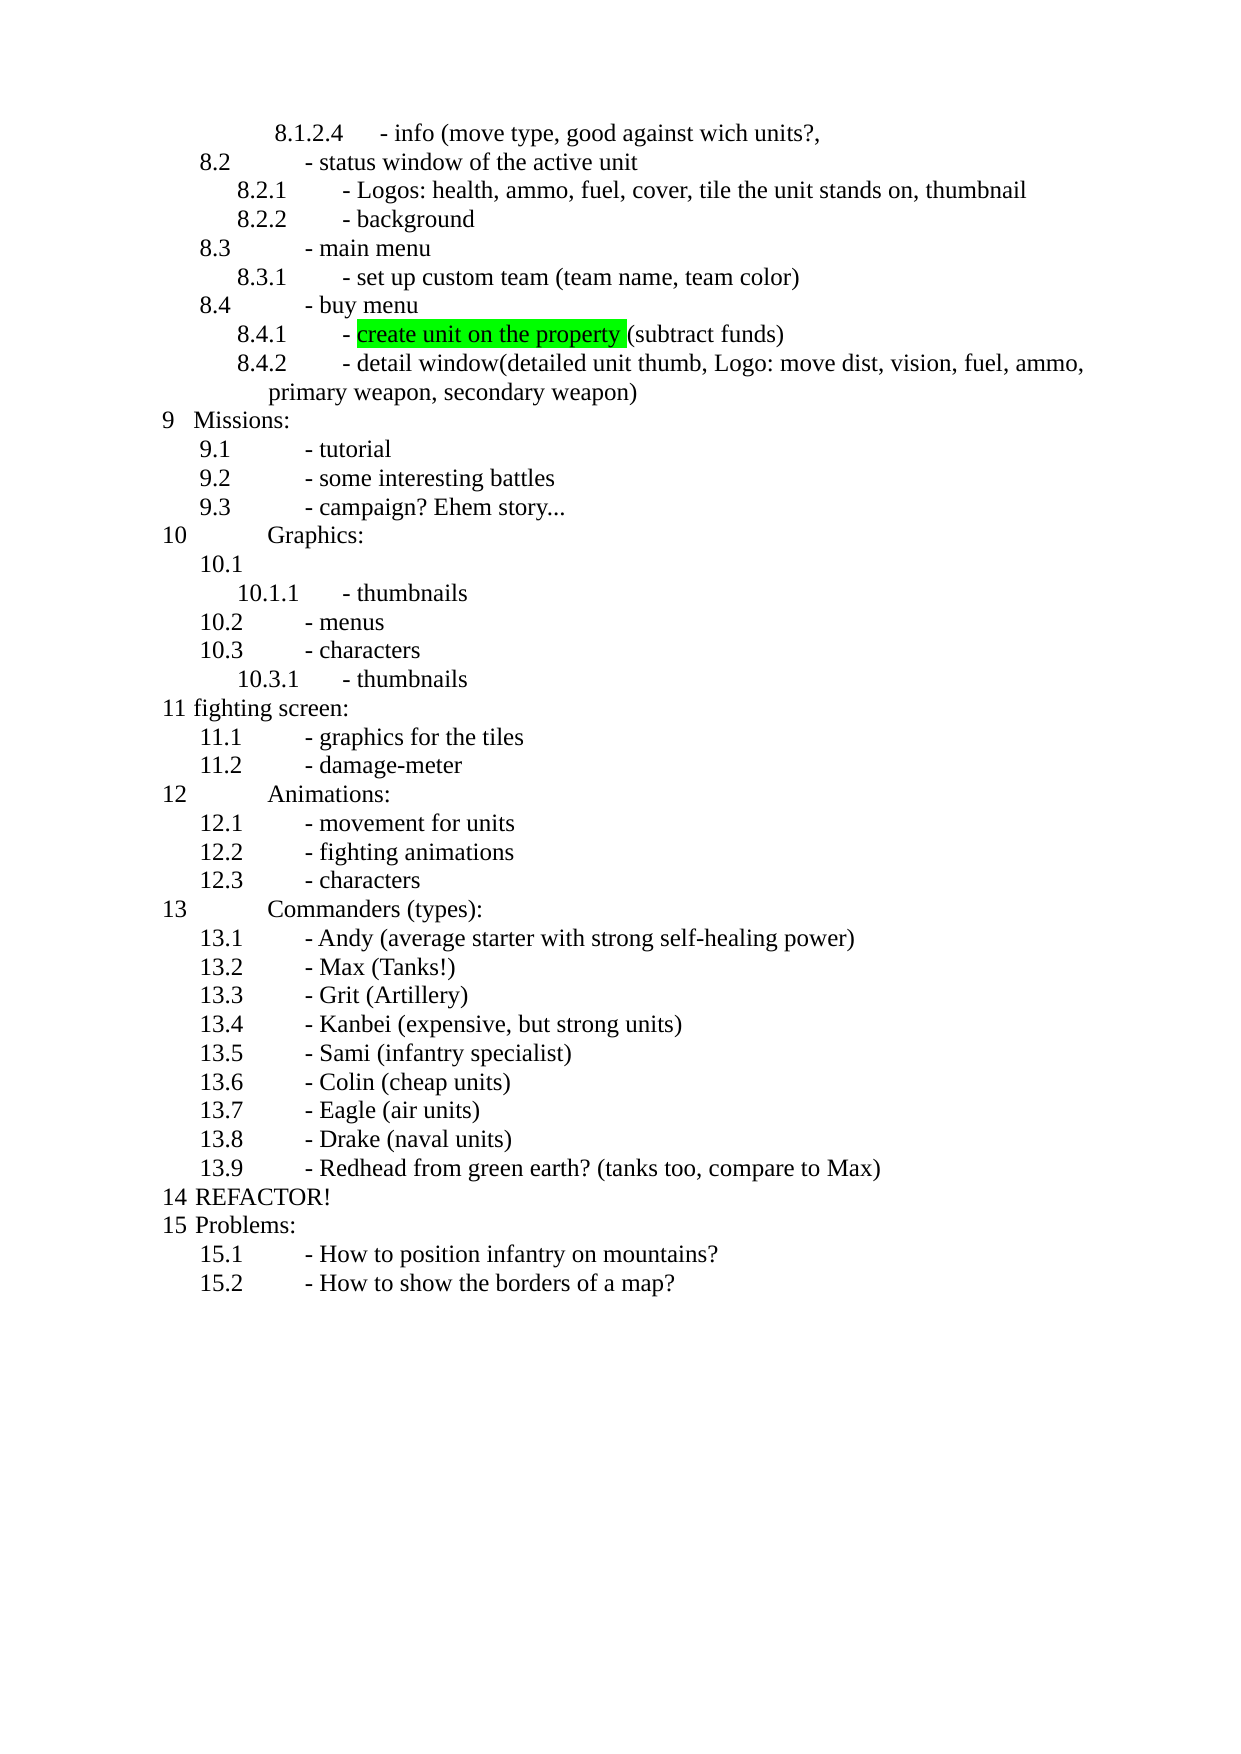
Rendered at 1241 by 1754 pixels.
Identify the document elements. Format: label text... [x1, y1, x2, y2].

list - campaign? Ehem story... [193, 492, 1122, 521]
list - create unit on the property (subtract funds) [231, 319, 1122, 348]
list - buy menu [193, 291, 1122, 319]
list Commanders (types): [156, 894, 1122, 923]
list - movement for units [193, 808, 1122, 837]
list - main menu [193, 233, 1122, 262]
list - info (move type, good against wich units?, [268, 118, 1122, 147]
list - Eagle (air units) [193, 1096, 1122, 1124]
list Problems: [156, 1211, 1122, 1239]
list Animations: [156, 779, 1122, 808]
list - menus [193, 607, 1122, 636]
list - set up custom team (team name, team color) [231, 262, 1122, 291]
list - some interesting battles [193, 463, 1122, 492]
list - How to position infantry on mountains? [193, 1239, 1122, 1268]
list - thumbnails [231, 578, 1122, 607]
list - background [231, 204, 1122, 233]
list - Colin (cheap units) [193, 1067, 1122, 1096]
list Graphics: [156, 521, 1122, 549]
list - characters [193, 636, 1122, 664]
list - thumbnails [231, 664, 1122, 693]
list - Logos: health, ammo, fuel, cover, tile the unit stands on, thumbnail [231, 176, 1122, 204]
list - Drake (naval units) [193, 1124, 1122, 1153]
list - detail window(detailed unit thumb, Logo: move dist, vision, fuel, ammo, primary weapon, secondary weapon) [231, 348, 1122, 406]
list - Kanbei (expensive, but strong units) [193, 1009, 1122, 1038]
list - Max (Tanks!) [193, 952, 1122, 981]
list - tutorial [193, 434, 1122, 463]
list - damage-meter [193, 751, 1122, 779]
list - characters [193, 866, 1122, 894]
list - How to show the borders of a map? [193, 1268, 1122, 1297]
list fighting screen: [156, 693, 1122, 722]
list - Sami (infantry specialist) [193, 1038, 1122, 1067]
list - fighting animations [193, 837, 1122, 866]
list - Andy (average starter with strong self-healing power) [193, 923, 1122, 952]
list - Grit (Artillery) [193, 981, 1122, 1009]
list - graphics for the tiles [193, 722, 1122, 751]
list - status window of the active unit [193, 147, 1122, 176]
list REFACTOR! [156, 1182, 1122, 1211]
list - Redhead from green earth? (tanks too, compare to Max) [193, 1153, 1122, 1182]
list Missions: [156, 406, 1122, 434]
